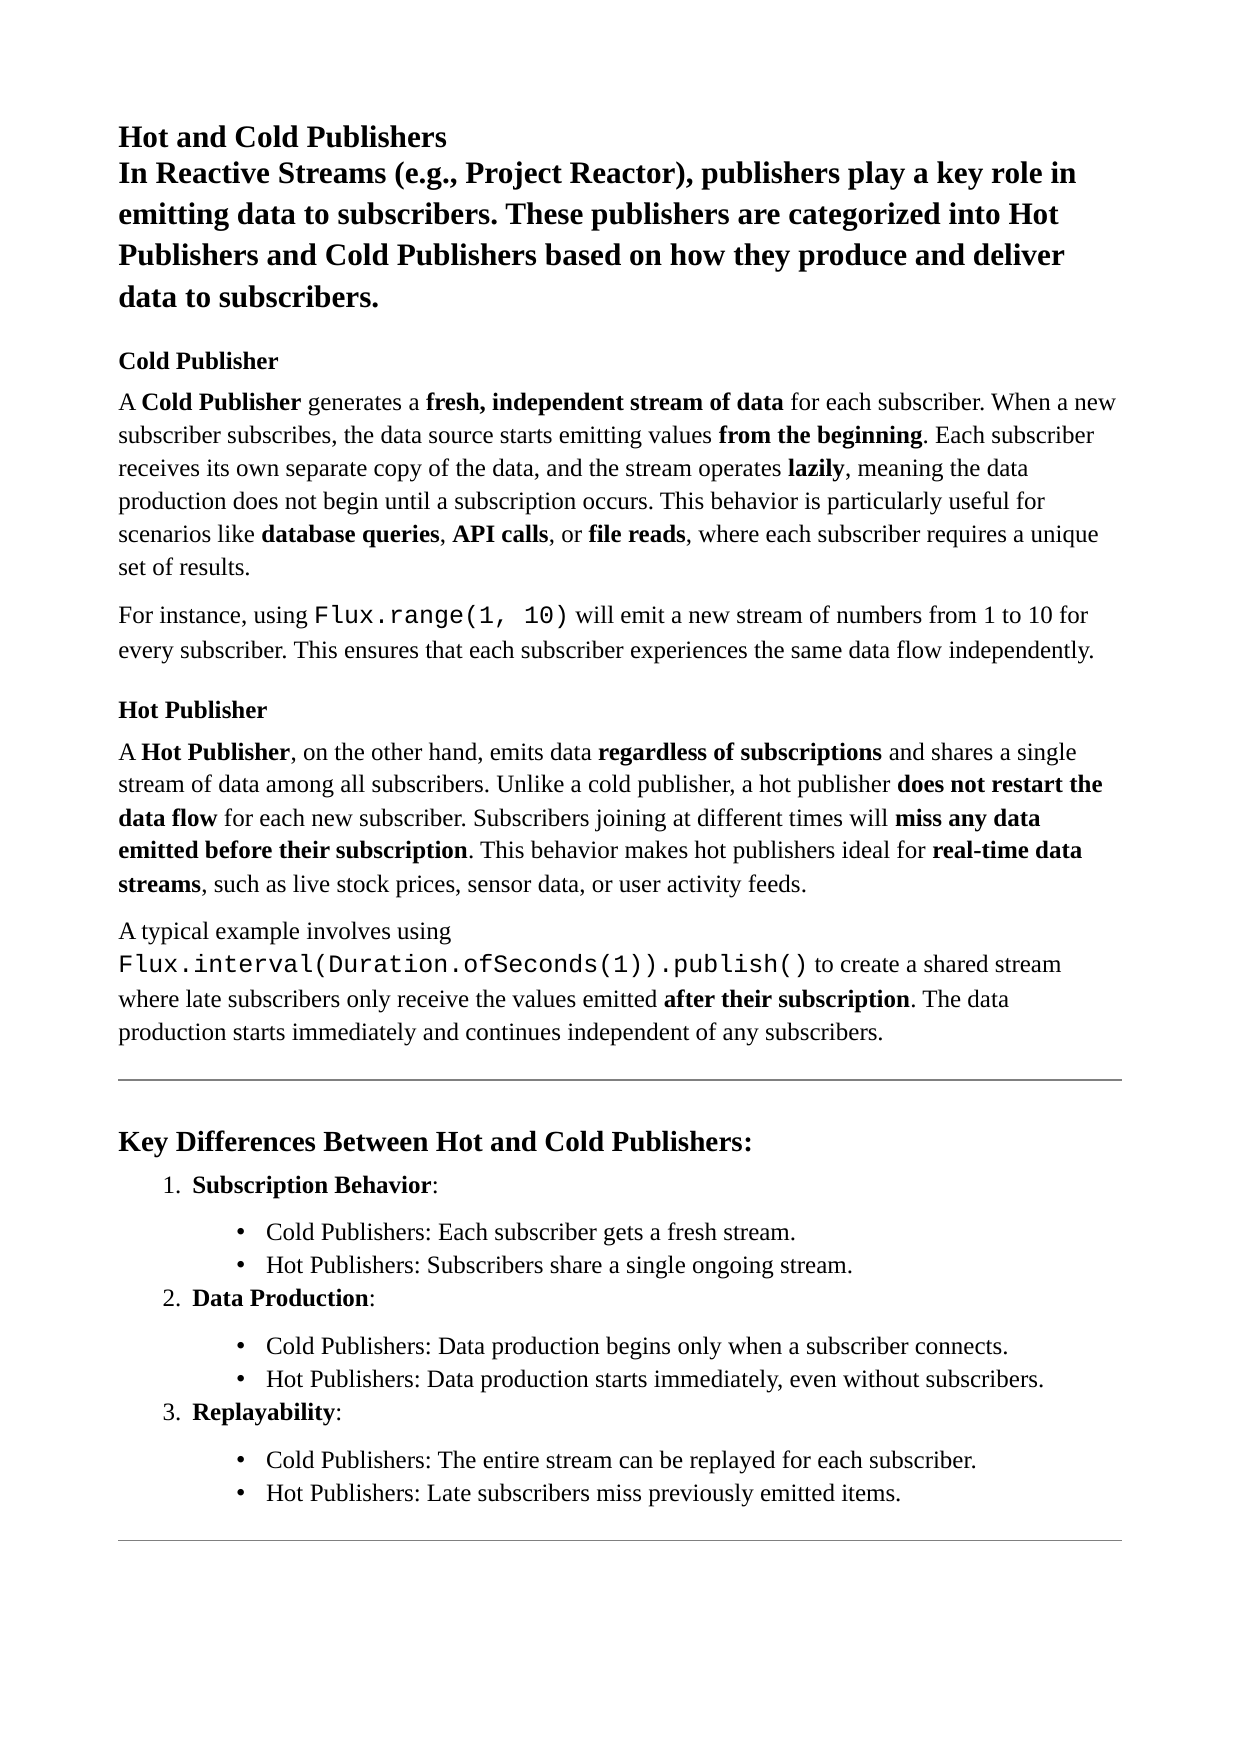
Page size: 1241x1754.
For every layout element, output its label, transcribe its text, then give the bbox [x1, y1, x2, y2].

subtitle Cold Publisher [118, 346, 1122, 375]
list Cold Publishers: Each subscriber gets a fresh stream. [236, 1217, 1122, 1246]
subtitle Key Differences Between Hot and Cold Publishers: [118, 1124, 1122, 1157]
subtitle Hot Publisher [118, 695, 1122, 724]
text A Hot Publisher, on the other hand, emits data regardless of subscriptions and shares a single stream of data among all subscribers. Unlike a cold publisher, a hot publisher does not restart the data flow for each new subscriber. Subscribers joining at different times will miss any data emitted before their subscription. This behavior makes hot publishers ideal for real-time data streams, such as live stock prices, sensor data, or user activity feeds. [118, 737, 1122, 897]
text In Reactive Streams (e.g., Project Reactor), publishers play a key role in emitting data to subscribers. These publishers are categorized into Hot Publishers and Cold Publishers based on how they produce and deliver data to subscribers. [118, 154, 1122, 314]
text For instance, using Flux.range(1, 10) will emit a new stream of numbers from 1 to 10 for every subscriber. This ensures that each subscriber experiences the same data flow independently. [118, 600, 1122, 664]
list Cold Publishers: The entire stream can be replayed for each subscriber. [236, 1445, 1122, 1473]
list Cold Publishers: Data production begins only when a subscriber connects. [236, 1331, 1122, 1360]
text A Cold Publisher generates a fresh, independent stream of data for each subscriber. When a new subscriber subscribes, the data source starts emitting values from the beginning. Each subscriber receives its own separate copy of the data, and the stream operates lazily, meaning the data production does not begin until a subscription occurs. This behavior is particularly useful for scenarios like database queries, API calls, or file reads, where each subscriber requires a unique set of results. [118, 387, 1122, 581]
list Subscription Behavior: [162, 1170, 1122, 1199]
list Hot Publishers: Subscribers share a single ongoing stream. [236, 1251, 1122, 1279]
list Data Production: [162, 1283, 1122, 1312]
text A typical example involves using Flux.interval(Duration.ofSeconds(1)).publish() to create a shared stream where late subscribers only receive the values emitted after their subscription. The data production starts immediately and continues independent of any subscribers. [118, 916, 1122, 1046]
list Replayability: [162, 1397, 1122, 1426]
list Hot Publishers: Late subscribers miss previously emitted items. [236, 1478, 1122, 1507]
text Hot and Cold Publishers [118, 118, 1122, 154]
list Hot Publishers: Data production starts immediately, even without subscribers. [236, 1364, 1122, 1393]
